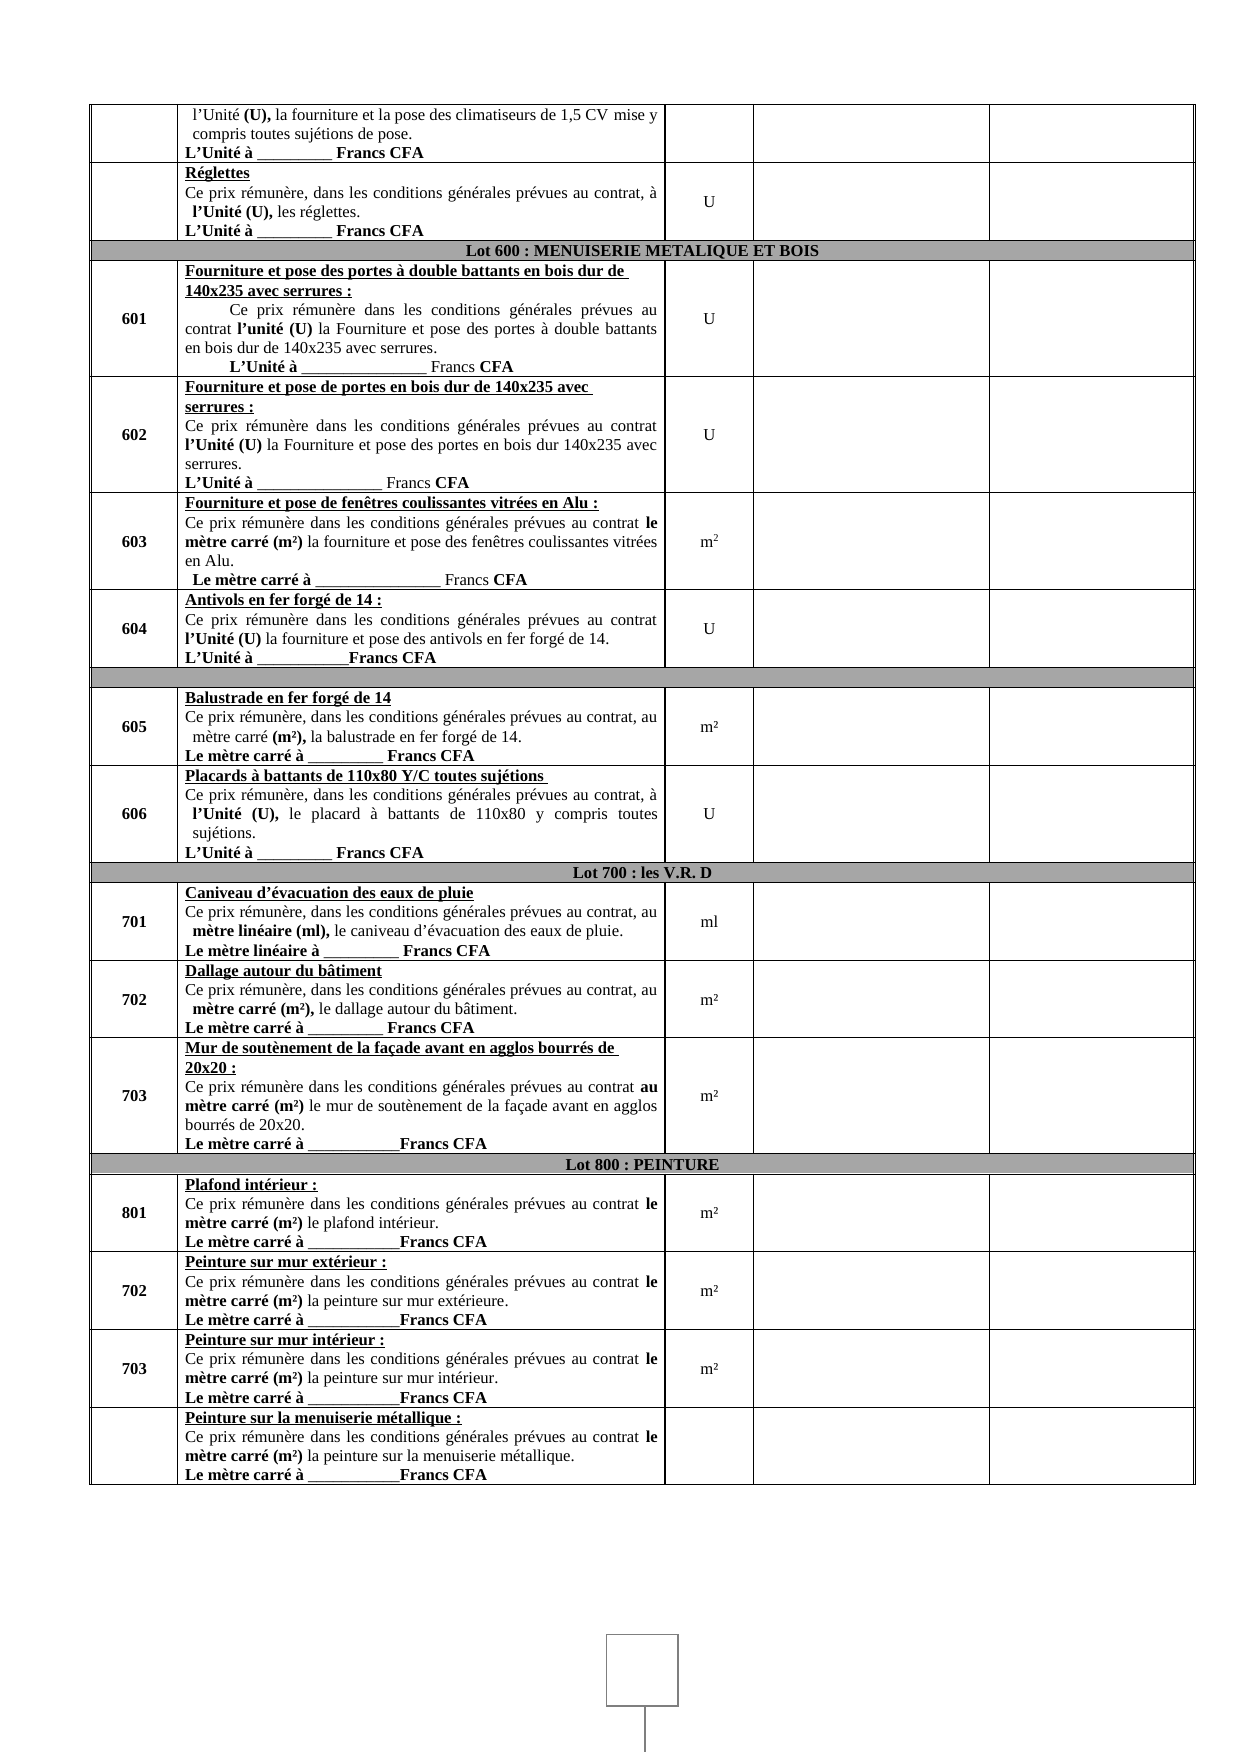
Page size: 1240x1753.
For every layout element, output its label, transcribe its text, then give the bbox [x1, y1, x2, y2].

table_cell [754, 163, 989, 240]
table_cell [754, 1408, 989, 1484]
table_cell m² [666, 1330, 753, 1407]
table_cell Placards à battants de 110x80 Y/C toutes sujétions Ce prix rémunère, dans les conditions générales prévues au contrat, à l’Unité (U), le placard à battants de 110x80 y compris toutes sujétions. L’Unité à _________ Francs CFA [178, 766, 664, 862]
table_cell [754, 377, 989, 492]
table_cell Plafond intérieur : Ce prix rémunère dans les conditions générales prévues au contrat le mètre carré (m²) le plafond intérieur. Le mètre carré à ___________Francs CFA [178, 1175, 664, 1251]
table_cell m² [666, 961, 753, 1037]
table_cell [754, 961, 989, 1037]
table_cell Fourniture et pose de fenêtres coulissantes vitrées en Alu : Ce prix rémunère dans les conditions générales prévues au contrat le mètre carré (m²) la fourniture et pose des fenêtres coulissantes vitrées en Alu. Le mètre carré à _______________ Francs CFA [178, 493, 664, 589]
table_cell m² [666, 688, 753, 765]
table_cell U [666, 163, 753, 240]
table_cell 801 [92, 1175, 177, 1251]
table_cell 702 [92, 1252, 177, 1329]
table_cell 701 [92, 883, 177, 959]
table_cell l’Unité (U), la fourniture et la pose des climatiseurs de 1,5 CV mise y compris toutes sujétions de pose. L’Unité à _________ Francs CFA [178, 105, 664, 162]
table_cell [754, 1330, 989, 1407]
table_cell [990, 1330, 1193, 1407]
table_cell [990, 1252, 1193, 1329]
table_cell 605 [92, 688, 177, 765]
table_cell Dallage autour du bâtiment Ce prix rémunère, dans les conditions générales prévues au contrat, au mètre carré (m²), le dallage autour du bâtiment. Le mètre carré à _________ Francs CFA [178, 961, 664, 1037]
table_cell 703 [92, 1038, 177, 1153]
table_cell [754, 1175, 989, 1251]
table_cell [754, 1252, 989, 1329]
table_cell Lot 600 : MENUISERIE METALIQUE ET BOIS [92, 241, 1193, 260]
table_cell Réglettes Ce prix rémunère, dans les conditions générales prévues au contrat, à l’Unité (U), les réglettes. L’Unité à _________ Francs CFA [178, 163, 664, 240]
table_cell [990, 493, 1193, 589]
table_cell [990, 1175, 1193, 1251]
table_cell [754, 1038, 989, 1153]
table_cell Antivols en fer forgé de 14 : Ce prix rémunère dans les conditions générales prévues au contrat l’Unité (U) la fourniture et pose des antivols en fer forgé de 14. L’Unité à ___________Francs CFA [178, 590, 664, 667]
table_cell [754, 105, 989, 162]
table_cell [666, 105, 753, 162]
table_cell 703 [92, 1330, 177, 1407]
table_cell [990, 590, 1193, 667]
table_cell [990, 1038, 1193, 1153]
table_cell [990, 377, 1193, 492]
table_cell [754, 883, 989, 959]
table_cell Peinture sur mur intérieur : Ce prix rémunère dans les conditions générales prévues au contrat le mètre carré (m²) la peinture sur mur intérieur. Le mètre carré à ___________Francs CFA [178, 1330, 664, 1407]
table_cell Lot 700 : les V.R. D [92, 863, 1193, 882]
table_cell [754, 590, 989, 667]
table_cell [990, 688, 1193, 765]
table_cell m² [666, 1252, 753, 1329]
table_cell U [666, 261, 753, 376]
table_cell 601 [92, 261, 177, 376]
table_cell [92, 1408, 177, 1484]
table_cell Mur de soutènement de la façade avant en agglos bourrés de 20x20 : Ce prix rémunère dans les conditions générales prévues au contrat au mètre carré (m²) le mur de soutènement de la façade avant en agglos bourrés de 20x20. Le mètre carré à ___________Francs CFA [178, 1038, 664, 1153]
table_cell U [666, 590, 753, 667]
table_cell [92, 105, 177, 162]
table_cell 604 [92, 590, 177, 667]
table_cell [990, 261, 1193, 376]
table_cell [754, 766, 989, 862]
table_cell [990, 105, 1193, 162]
table_cell U [666, 766, 753, 862]
table_cell [754, 261, 989, 376]
table_cell [666, 1408, 753, 1484]
table_cell [990, 1408, 1193, 1484]
table_cell ml [666, 883, 753, 959]
table_cell [990, 883, 1193, 959]
table_cell m² [666, 1038, 753, 1153]
table_cell Fourniture et pose des portes à double battants en bois dur de 140x235 avec serrures : Ce prix rémunère dans les conditions générales prévues au contrat l’unité (U) la Fourniture et pose des portes à double battants en bois dur de 140x235 avec serrures. L’Unité à _______________ Francs CFA [178, 261, 664, 376]
table_cell Peinture sur mur extérieur : Ce prix rémunère dans les conditions générales prévues au contrat le mètre carré (m²) la peinture sur mur extérieure. Le mètre carré à ___________Francs CFA [178, 1252, 664, 1329]
table_cell 702 [92, 961, 177, 1037]
table_cell m² [666, 1175, 753, 1251]
table_cell Peinture sur la menuiserie métallique : Ce prix rémunère dans les conditions générales prévues au contrat le mètre carré (m²) la peinture sur la menuiserie métallique. Le mètre carré à ___________Francs CFA [178, 1408, 664, 1484]
table_cell 602 [92, 377, 177, 492]
table_cell [754, 493, 989, 589]
table_cell Caniveau d’évacuation des eaux de pluie Ce prix rémunère, dans les conditions générales prévues au contrat, au mètre linéaire (ml), le caniveau d’évacuation des eaux de pluie. Le mètre linéaire à _________ Francs CFA [178, 883, 664, 959]
table_cell 606 [92, 766, 177, 862]
table_cell Lot 800 : PEINTURE [92, 1154, 1193, 1173]
table_cell Fourniture et pose de portes en bois dur de 140x235 avec serrures : Ce prix rémunère dans les conditions générales prévues au contrat l’Unité (U) la Fourniture et pose des portes en bois dur 140x235 avec serrures. L’Unité à _______________ Francs CFA [178, 377, 664, 492]
table_cell m2 [666, 493, 753, 589]
table_cell [754, 688, 989, 765]
table_cell U [666, 377, 753, 492]
table_cell [990, 163, 1193, 240]
table_cell [990, 766, 1193, 862]
table_cell [92, 163, 177, 240]
table_cell Balustrade en fer forgé de 14 Ce prix rémunère, dans les conditions générales prévues au contrat, au mètre carré (m²), la balustrade en fer forgé de 14. Le mètre carré à _________ Francs CFA [178, 688, 664, 765]
table_cell 603 [92, 493, 177, 589]
table_cell [990, 961, 1193, 1037]
table_cell [92, 668, 1193, 687]
